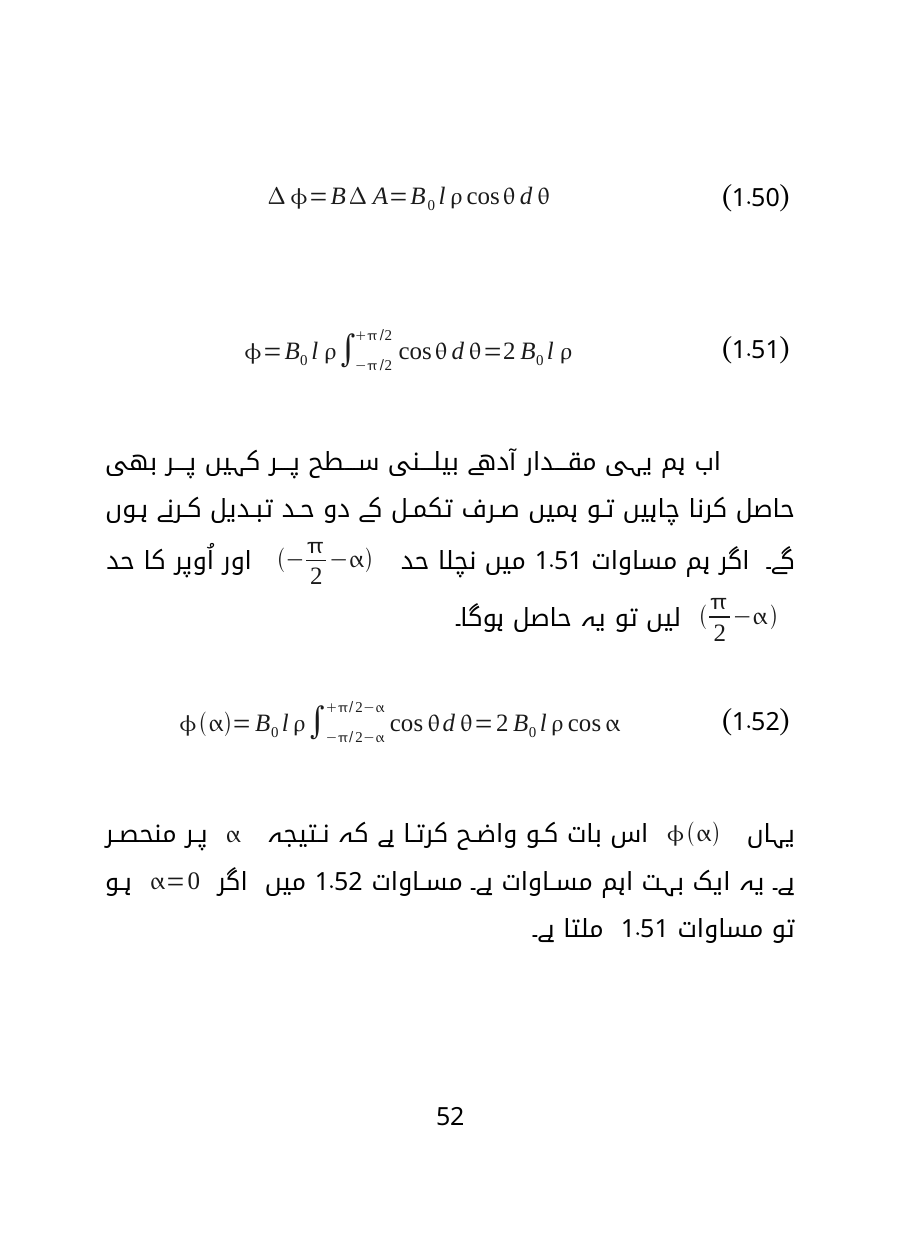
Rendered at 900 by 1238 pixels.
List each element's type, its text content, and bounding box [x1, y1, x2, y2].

table_header (1.52) [702, 692, 795, 764]
table_header [105, 692, 702, 764]
text اب ہم یہی مقدار آدھے بیلنی سطح پر کہیں پر بھی حاصل کرنا چاہیں تو ہمیں صرف تکمل کے دو حد تبدیل کرنے ہوں گے۔ اگر ہم مساوات 1.51 میں نچلا حد اور اُوپر کا حدلیں تو یہ حاصل ہوگا۔ [105, 438, 795, 646]
table_header [105, 169, 705, 240]
table_header [105, 321, 703, 392]
table_header (1.50) [705, 169, 795, 240]
table_header (1.51) [703, 321, 795, 392]
text یہاں اس بات کو واضح کرتا ہے کہ نتیجہ پر منحصر ہے۔ یہ ایک بہت اہم مساوات ہے۔ مساوات 1.52 میں اگرہو تو مساوات 1.51 ملتا ہے۔ [105, 810, 795, 953]
